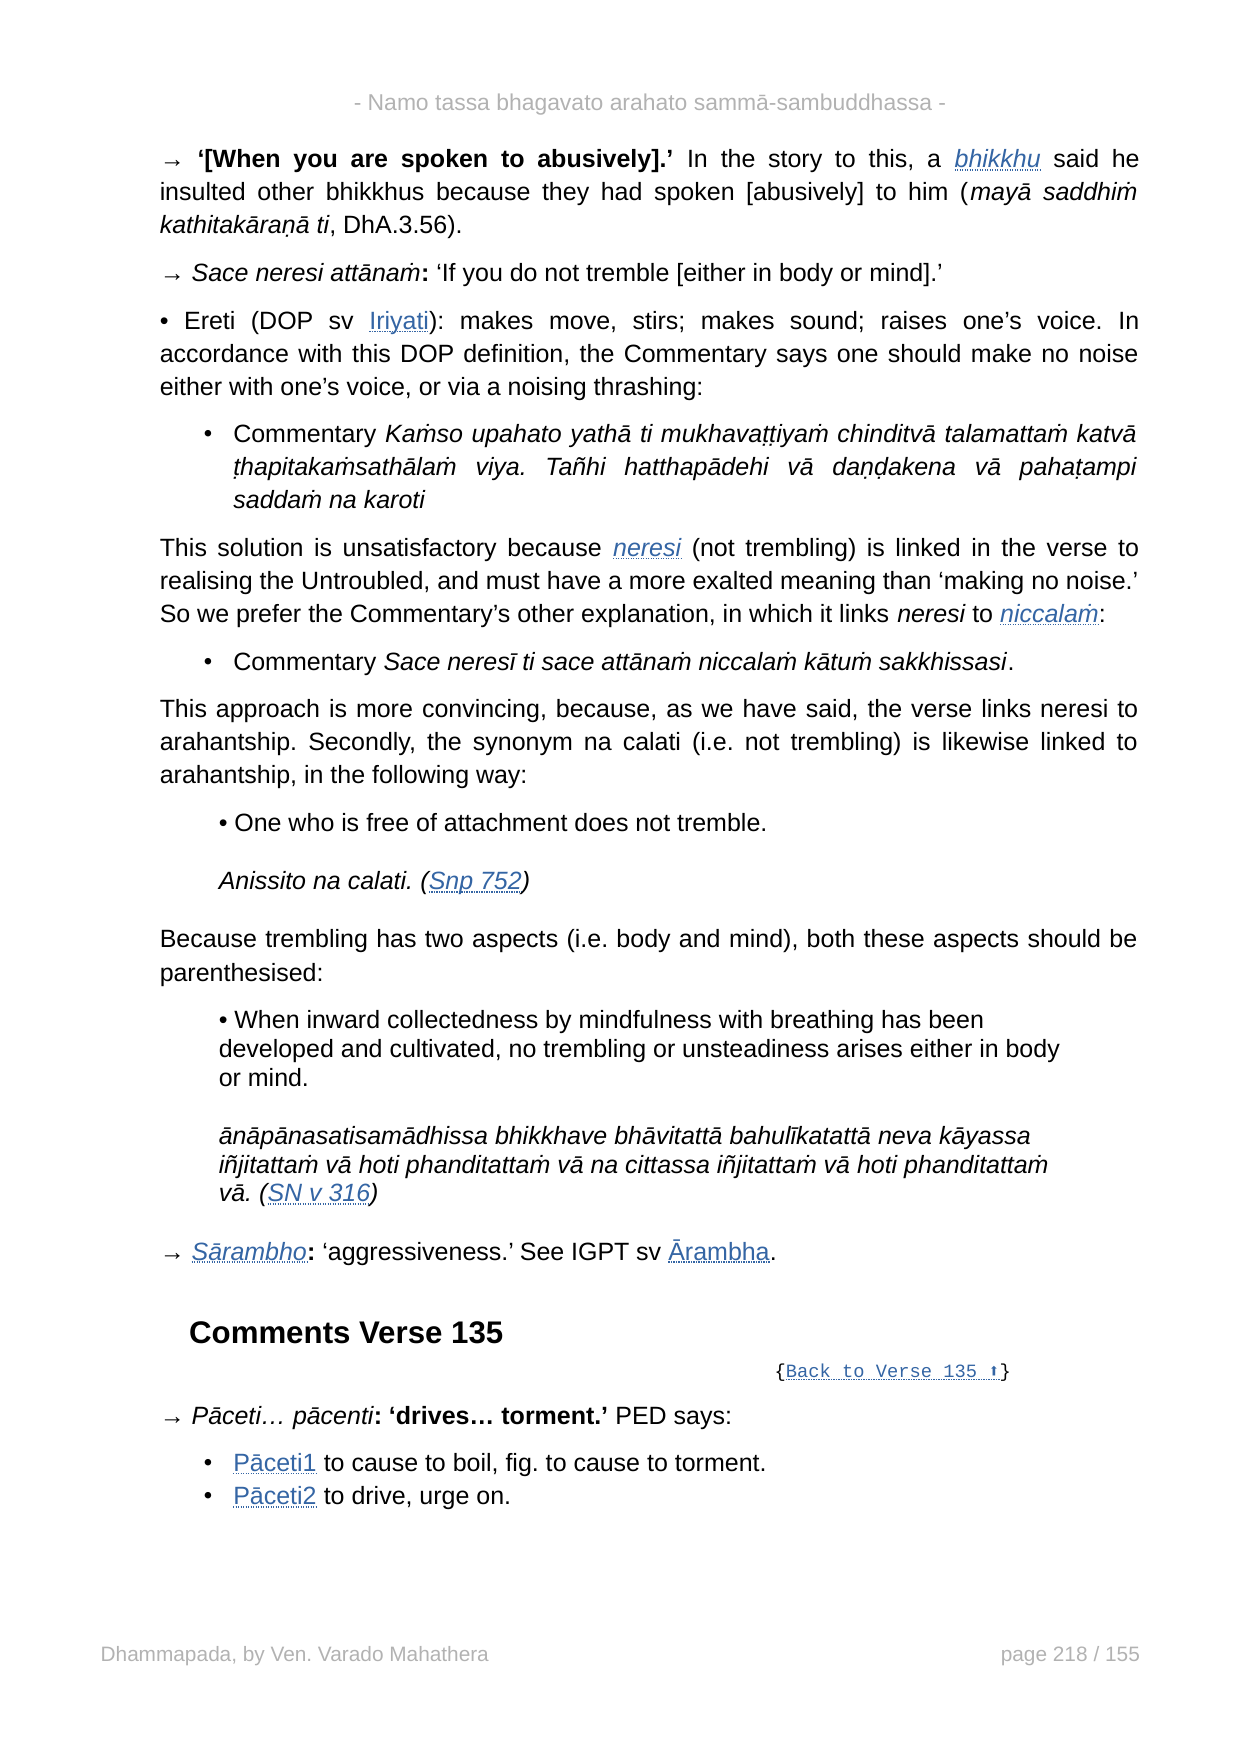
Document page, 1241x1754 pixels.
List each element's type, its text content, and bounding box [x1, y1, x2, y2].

subtitle Comments Verse 135 [189, 1314, 1140, 1349]
text Anissito na calati. (Snp 752) [218, 866, 1081, 895]
text This approach is more convincing, because, as we have said, the verse links neresi to arahantship. Secondly, the synonym na calati (i.e. not trembling) is likewise linked to arahantship, in the following way: [159, 694, 1140, 789]
list Pāceti1 to cause to boil, fig. to cause to torment. [204, 1448, 1140, 1477]
text → Pāceti… pācenti: ‘drives… torment.’ PED says: [159, 1401, 1140, 1429]
list Pāceti2 to drive, urge on. [204, 1481, 1140, 1510]
text Because trembling has two aspects (i.e. body and mind), both these aspects should be parenthesised: [159, 924, 1140, 986]
text • One who is free of attachment does not tremble. [218, 808, 1081, 837]
text ānāpānasatisamādhissa bhikkhave bhāvitattā bahulīkatattā neva kāyassa iñjitattaṁ vā hoti phanditattaṁ vā na cittassa iñjitattaṁ vā hoti phanditattaṁ vā. (SN v 316) [218, 1121, 1081, 1207]
text {Back to Verse 135 ⬆} [159, 1361, 1022, 1383]
list Commentary Sace neresī ti sace attānaṁ niccalaṁ kātuṁ sakkhissasi. [204, 647, 1140, 676]
text This solution is unsatisfactory because neresi (not trembling) is linked in the verse to realising the Untroubled, and must have a more exalted meaning than ‘making no noise.’ So we prefer the Commentary’s other explanation, in which it links neresi to niccalaṁ: [159, 533, 1140, 628]
text → Sārambho: ‘aggressiveness.’ See IGPT sv Ārambha. [159, 1237, 1140, 1265]
list Commentary Kaṁso upahato yathā ti mukhavaṭṭiyaṁ chinditvā talamattaṁ katvā ṭhapitakaṁsathālaṁ viya. Tañhi hatthapādehi vā daṇḍakena vā pahaṭampi saddaṁ na karoti [204, 419, 1140, 514]
text • Ereti (DOP sv Iriyati): makes move, stirs; makes sound; raises one’s voice. In accordance with this DOP definition, the Commentary says one should make no noise either with one’s voice, or via a noising thrashing: [159, 306, 1140, 400]
text → ‘[When you are spoken to abusively].’ In the story to this, a bhikkhu said he insulted other bhikkhus because they had spoken [abusively] to him (mayā saddhiṁ kathitakāraṇā ti, DhA.3.56). [159, 144, 1140, 239]
text → Sace neresi attānaṁ: ‘If you do not tremble [either in body or mind].’ [159, 258, 1140, 287]
text • When inward collectedness by mindfulness with breathing has been developed and cultivated, no trembling or unsteadiness arises either in body or mind. [218, 1005, 1081, 1091]
